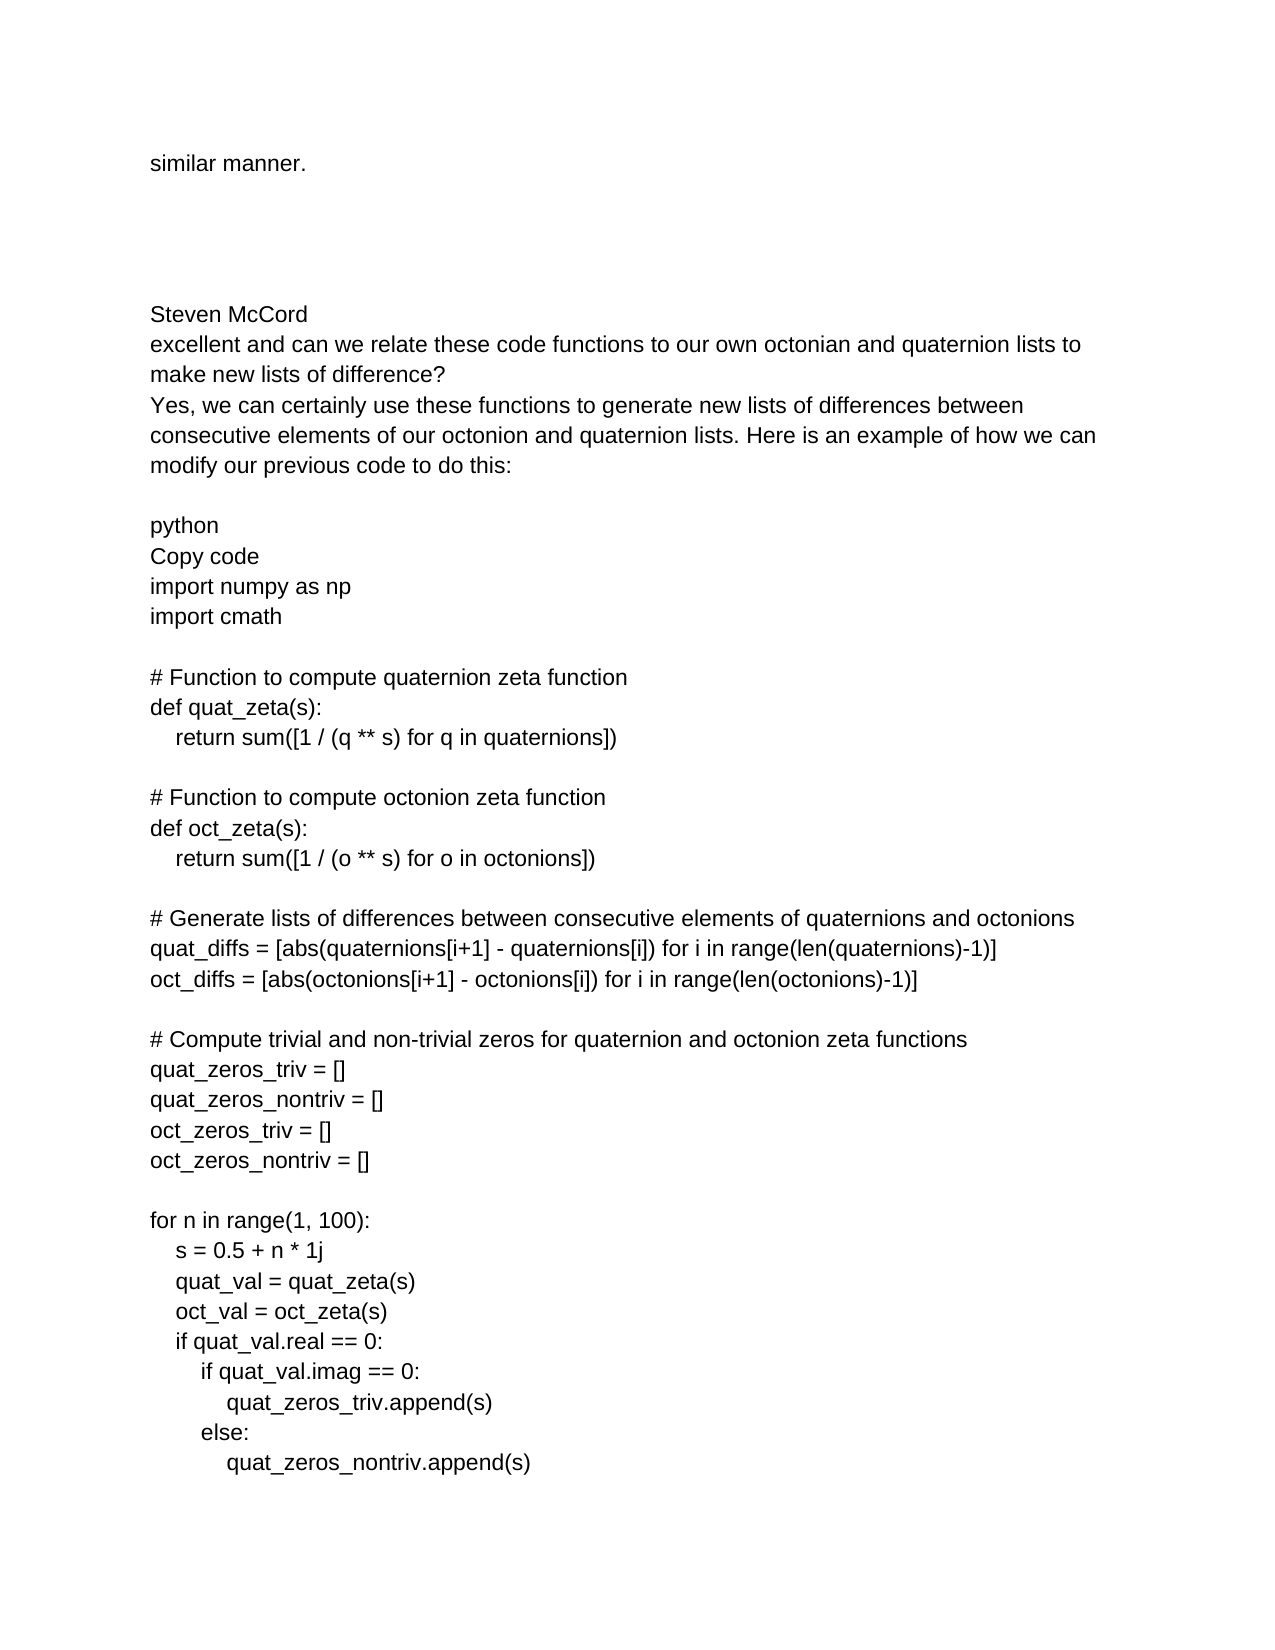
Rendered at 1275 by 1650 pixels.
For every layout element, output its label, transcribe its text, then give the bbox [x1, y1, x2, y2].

text quat_val = quat_zeta(s) [150, 1268, 1125, 1294]
text excellent and can we relate these code functions to our own octonian and quaternion lists to make new lists of difference? [150, 331, 1125, 388]
text return sum([1 / (q ** s) for q in quaternions]) [150, 724, 1125, 750]
text Yes, we can certainly use these functions to generate new lists of differences between consecutive elements of our octonion and quaternion lists. Here is an example of how we can modify our previous code to do this: [150, 392, 1125, 478]
text quat_zeros_triv = [] [150, 1056, 1125, 1083]
text # Generate lists of differences between consecutive elements of quaternions and octonions [150, 905, 1125, 932]
text # Function to compute quaternion zeta function [150, 663, 1125, 690]
text quat_zeros_nontriv = [] [150, 1086, 1125, 1113]
text def oct_zeta(s): [150, 814, 1125, 841]
text def quat_zeta(s): [150, 694, 1125, 720]
text oct_diffs = [abs(octonions[i+1] - octonions[i]) for i in range(len(octonions)-1)] [150, 966, 1125, 992]
text s = 0.5 + n * 1j [150, 1237, 1125, 1264]
text if quat_val.real == 0: [150, 1328, 1125, 1354]
text # Compute trivial and non-trivial zeros for quaternion and octonion zeta functions [150, 1026, 1125, 1052]
text quat_diffs = [abs(quaternions[i+1] - quaternions[i]) for i in range(len(quaternions)-1)] [150, 935, 1125, 962]
text quat_zeros_triv.append(s) [150, 1388, 1125, 1415]
text oct_zeros_nontriv = [] [150, 1147, 1125, 1173]
text import numpy as np [150, 573, 1125, 599]
text import cmath [150, 603, 1125, 629]
text Steven McCord [150, 301, 1125, 327]
text quat_zeros_nontriv.append(s) [150, 1449, 1125, 1475]
text else: [150, 1419, 1125, 1445]
text similar manner. [150, 150, 1125, 176]
text return sum([1 / (o ** s) for o in octonions]) [150, 845, 1125, 871]
text oct_zeros_triv = [] [150, 1117, 1125, 1143]
text python [150, 512, 1125, 539]
text # Function to compute octonion zeta function [150, 784, 1125, 811]
text for n in range(1, 100): [150, 1207, 1125, 1234]
text Copy code [150, 543, 1125, 569]
text if quat_val.imag == 0: [150, 1358, 1125, 1385]
text oct_val = oct_zeta(s) [150, 1298, 1125, 1324]
